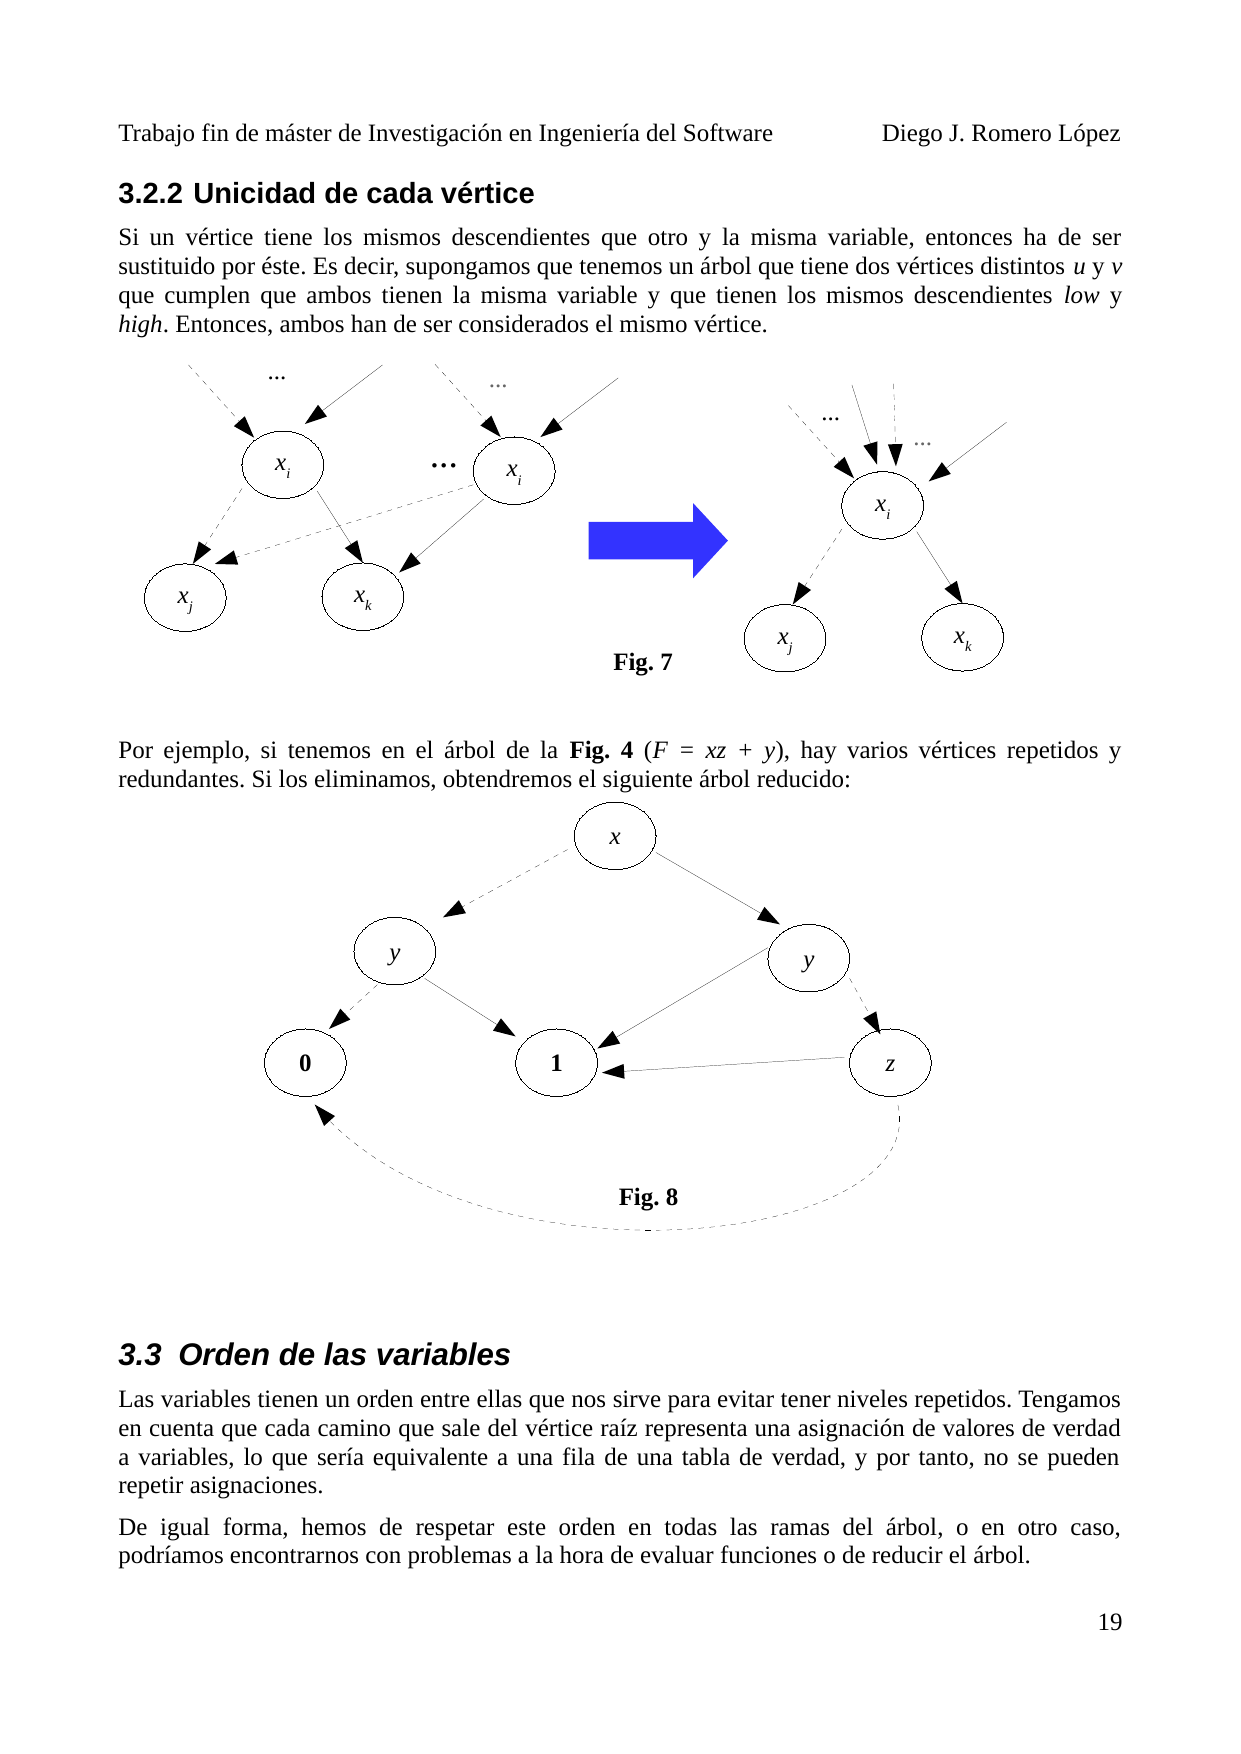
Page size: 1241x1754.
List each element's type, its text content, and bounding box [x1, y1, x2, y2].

text Si un vértice tiene los mismos descendientes que otro y la misma variable, entonces ha de ser sustituido por éste. Es decir, supongamos que tenemos un árbol que tiene dos vértices distintos u y v que cumplen que ambos tienen la misma variable y que tienen los mismos descendientes low y high. Entonces, ambos han de ser considerados el mismo vértice. [118, 222, 1122, 337]
text De igual forma, hemos de respetar este orden en todas las ramas del árbol, o en otro caso, podríamos encontrarnos con problemas a la hora de evaluar funciones o de reducir el árbol. [118, 1512, 1122, 1569]
subtitle Unicidad de cada vértice [118, 176, 1122, 210]
text Las variables tienen un orden entre ellas que nos sirve para evitar tener niveles repetidos. Tengamos en cuenta que cada camino que sale del vértice raíz representa una asignación de valores de verdad a variables, lo que sería equivalente a una fila de una tabla de verdad, y por tanto, no se pueden repetir asignaciones. [118, 1384, 1122, 1499]
text Por ejemplo, si tenemos en el árbol de la Fig. 4 (F = xz + y), hay varios vértices repetidos y redundantes. Si los eliminamos, obtendremos el siguiente árbol reducido: [118, 350, 1122, 792]
subtitle Orden de las variables [118, 1336, 1122, 1372]
